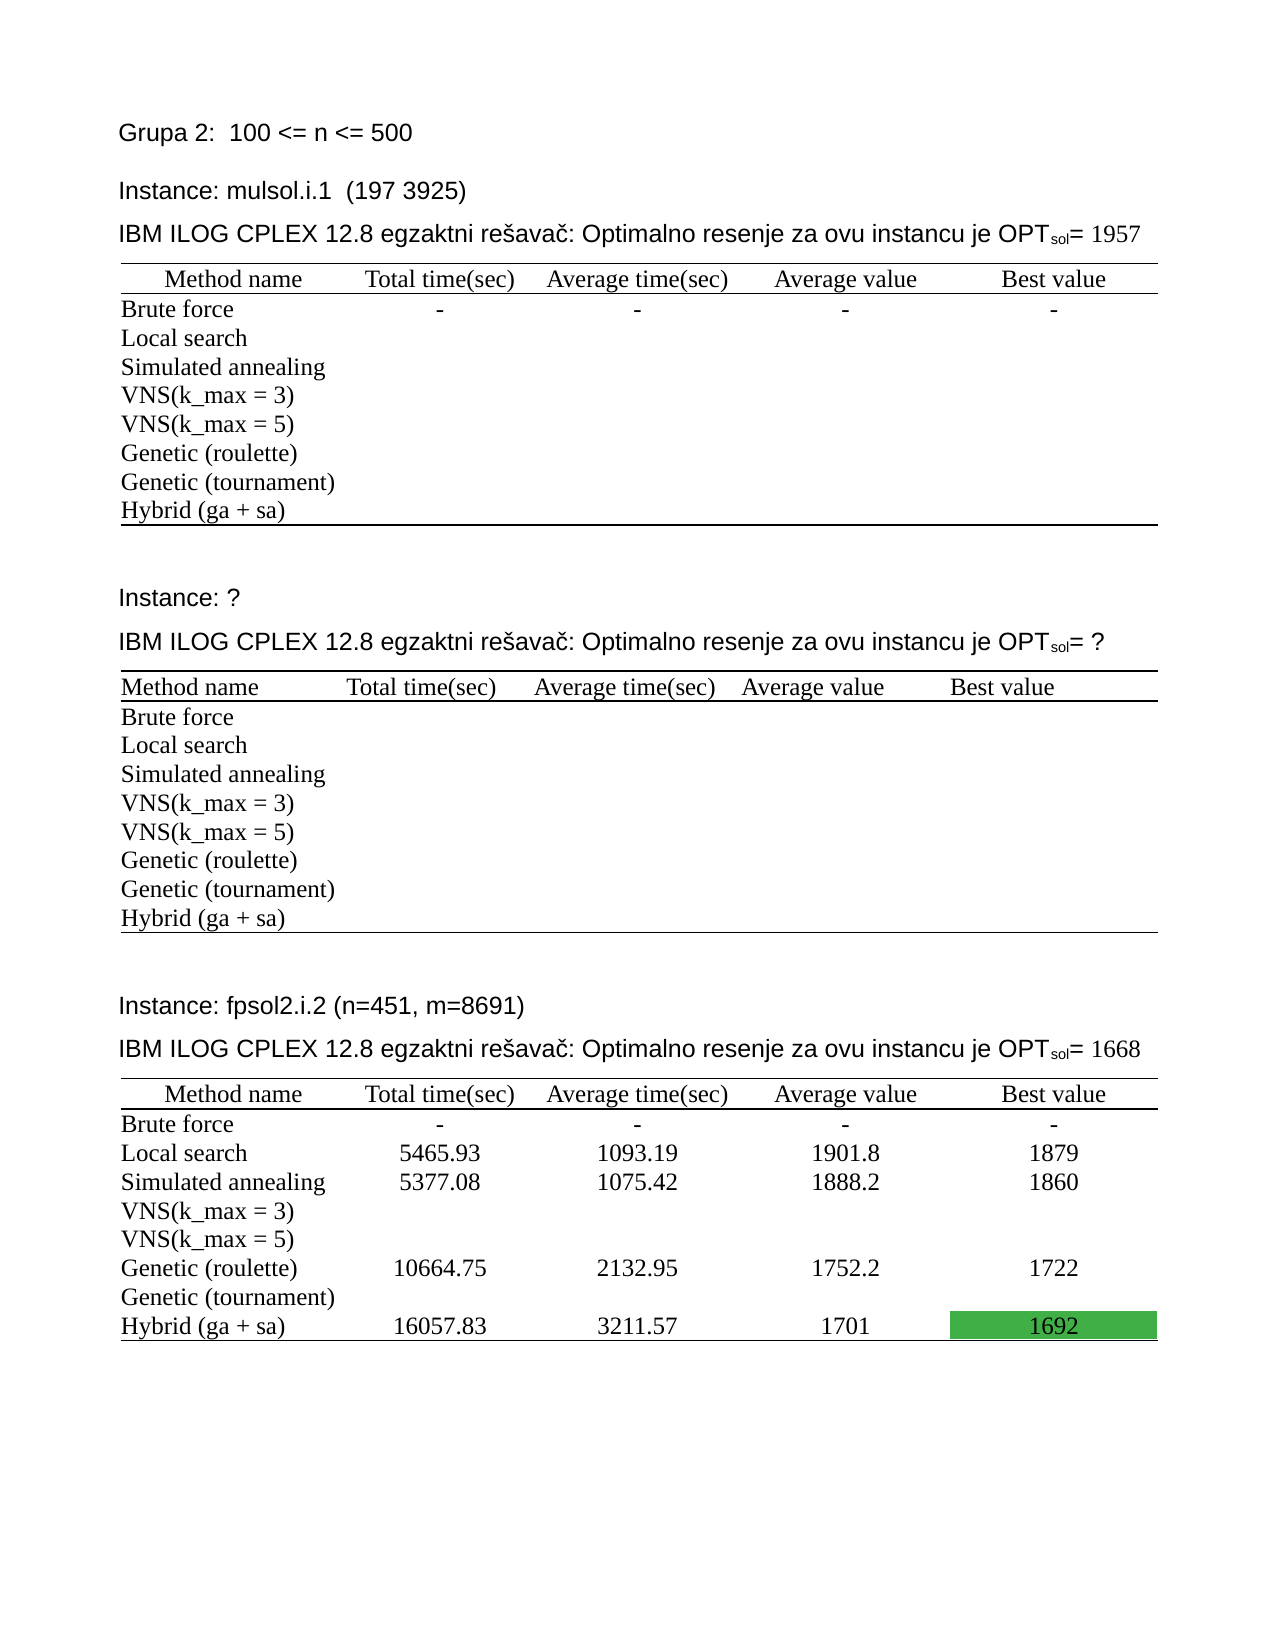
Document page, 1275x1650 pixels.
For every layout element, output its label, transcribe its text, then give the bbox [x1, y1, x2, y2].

table_cell [741, 1282, 950, 1311]
table_cell Simulated annealing [121, 1167, 346, 1196]
table_cell [346, 1225, 533, 1253]
table_cell [950, 409, 1157, 438]
table_cell Genetic (roulette) [121, 846, 346, 874]
table_header Average value [741, 1079, 950, 1108]
table_cell 3211.57 [534, 1311, 741, 1339]
text IBM ILOG CPLEX 12.8 egzaktni rešavač: Optimalno resenje za ovu instancu je OPTsol= 1668 [118, 1034, 1157, 1063]
table_cell [534, 903, 741, 932]
table_cell [534, 702, 741, 731]
table_cell [346, 467, 533, 496]
text Instance: mulsol.i.1 (197 3925) [118, 176, 1157, 204]
table_cell [346, 438, 533, 467]
table_cell [346, 409, 533, 438]
table_cell VNS(k_max = 3) [121, 788, 346, 817]
table_cell Simulated annealing [121, 759, 346, 788]
table_cell 1879 [950, 1138, 1157, 1167]
text Instance: fpsol2.i.2 (n=451, m=8691) [118, 991, 1157, 1020]
table_cell [950, 438, 1157, 467]
table_cell 1752.2 [741, 1253, 950, 1282]
table_cell [741, 874, 950, 903]
table_cell Genetic (tournament) [121, 1282, 346, 1311]
table_cell [346, 702, 533, 731]
table_cell VNS(k_max = 3) [121, 381, 346, 409]
table_cell [741, 352, 950, 381]
table_cell Simulated annealing [121, 352, 346, 381]
table_cell [346, 496, 533, 524]
table_cell Brute force [121, 1110, 346, 1138]
table_cell Local search [121, 731, 346, 759]
table_cell [346, 323, 533, 352]
table_cell Brute force [121, 294, 346, 323]
table_cell [950, 759, 1157, 788]
table_header Average value [741, 264, 950, 293]
table_cell Hybrid (ga + sa) [121, 496, 346, 524]
table_cell - [346, 1110, 533, 1138]
table_cell 1692 [950, 1311, 1157, 1339]
text IBM ILOG CPLEX 12.8 egzaktni rešavač: Optimalno resenje za ovu instancu je OPTsol= 1957 [118, 219, 1157, 248]
table_cell [741, 496, 950, 524]
table_cell VNS(k_max = 5) [121, 817, 346, 846]
table_header Best value [950, 672, 1157, 700]
table_cell [950, 874, 1157, 903]
table_cell [534, 731, 741, 759]
text IBM ILOG CPLEX 12.8 egzaktni rešavač: Optimalno resenje za ovu instancu je OPTsol= ? [118, 627, 1157, 655]
table_cell [534, 1225, 741, 1253]
table_cell - [741, 1110, 950, 1138]
table_cell VNS(k_max = 5) [121, 1225, 346, 1253]
table_cell 5465.93 [346, 1138, 533, 1167]
table_cell Brute force [121, 702, 346, 731]
table_cell [741, 409, 950, 438]
table_header Average value [741, 672, 950, 700]
table_cell [534, 381, 741, 409]
table_header Total time(sec) [346, 672, 533, 700]
text Instance: ? [118, 583, 1157, 612]
table_cell [346, 817, 533, 846]
table_cell 10664.75 [346, 1253, 533, 1282]
table_cell [950, 1225, 1157, 1253]
table_cell - [741, 294, 950, 323]
table_cell [950, 903, 1157, 932]
table_cell [346, 788, 533, 817]
table_cell [950, 846, 1157, 874]
table_cell [741, 438, 950, 467]
table_cell Genetic (roulette) [121, 438, 346, 467]
table_header Average time(sec) [534, 1079, 741, 1108]
table_cell [741, 788, 950, 817]
table_cell [950, 323, 1157, 352]
table_cell Local search [121, 1138, 346, 1167]
table_cell [534, 496, 741, 524]
table_header Average time(sec) [534, 672, 741, 700]
table_cell - [950, 1110, 1157, 1138]
table_cell [741, 731, 950, 759]
table_cell [534, 352, 741, 381]
table_cell - [534, 294, 741, 323]
table_cell [346, 381, 533, 409]
table_cell 1093.19 [534, 1138, 741, 1167]
table_cell Genetic (tournament) [121, 874, 346, 903]
table_cell [346, 731, 533, 759]
table_header Best value [950, 1079, 1157, 1108]
table_cell [534, 846, 741, 874]
table_cell [741, 381, 950, 409]
table_cell [534, 874, 741, 903]
table_cell [346, 903, 533, 932]
table_cell [950, 731, 1157, 759]
table_cell 1860 [950, 1167, 1157, 1196]
table_cell 1075.42 [534, 1167, 741, 1196]
table_cell [741, 817, 950, 846]
table_cell VNS(k_max = 5) [121, 409, 346, 438]
table_cell [950, 788, 1157, 817]
table_cell [950, 381, 1157, 409]
table_cell [346, 1282, 533, 1311]
table_cell Hybrid (ga + sa) [121, 903, 346, 932]
table_cell [534, 1282, 741, 1311]
table_cell Local search [121, 323, 346, 352]
table_cell Hybrid (ga + sa) [121, 1311, 346, 1339]
table_cell [950, 702, 1157, 731]
table_cell [950, 1196, 1157, 1224]
table_cell [346, 874, 533, 903]
table_header Total time(sec) [346, 264, 533, 293]
table_cell [741, 759, 950, 788]
table_cell Genetic (roulette) [121, 1253, 346, 1282]
table_cell [346, 846, 533, 874]
table_cell [346, 1196, 533, 1224]
table_cell [950, 817, 1157, 846]
table_cell [534, 323, 741, 352]
table_cell [741, 846, 950, 874]
table_cell [534, 759, 741, 788]
table_cell - [346, 294, 533, 323]
table_cell [741, 323, 950, 352]
table_cell [950, 496, 1157, 524]
table_cell 1701 [741, 1311, 950, 1339]
table_header Method name [121, 264, 346, 293]
table_cell VNS(k_max = 3) [121, 1196, 346, 1224]
table_cell [741, 467, 950, 496]
table_cell 1722 [950, 1253, 1157, 1282]
table_cell [534, 1196, 741, 1224]
table_cell 1901.8 [741, 1138, 950, 1167]
table_header Method name [121, 1079, 346, 1108]
text Grupa 2: 100 <= n <= 500 [118, 118, 1157, 147]
table_cell - [534, 1110, 741, 1138]
table_cell [950, 467, 1157, 496]
table_cell [346, 352, 533, 381]
table_header Best value [950, 264, 1157, 293]
table_header Average time(sec) [534, 264, 741, 293]
table_cell Genetic (tournament) [121, 467, 346, 496]
table_cell [534, 817, 741, 846]
table_cell [741, 1196, 950, 1224]
table_cell 1888.2 [741, 1167, 950, 1196]
table_cell [741, 903, 950, 932]
table_cell [534, 409, 741, 438]
table_header Method name [121, 672, 346, 700]
table_cell 5377.08 [346, 1167, 533, 1196]
table_cell [534, 788, 741, 817]
table_cell [534, 438, 741, 467]
table_cell [346, 759, 533, 788]
table_cell 2132.95 [534, 1253, 741, 1282]
table_cell 16057.83 [346, 1311, 533, 1339]
table_cell [950, 352, 1157, 381]
table_cell [950, 1282, 1157, 1311]
table_cell [741, 1225, 950, 1253]
table_cell [741, 702, 950, 731]
table_cell - [950, 294, 1157, 323]
table_cell [534, 467, 741, 496]
table_header Total time(sec) [346, 1079, 533, 1108]
